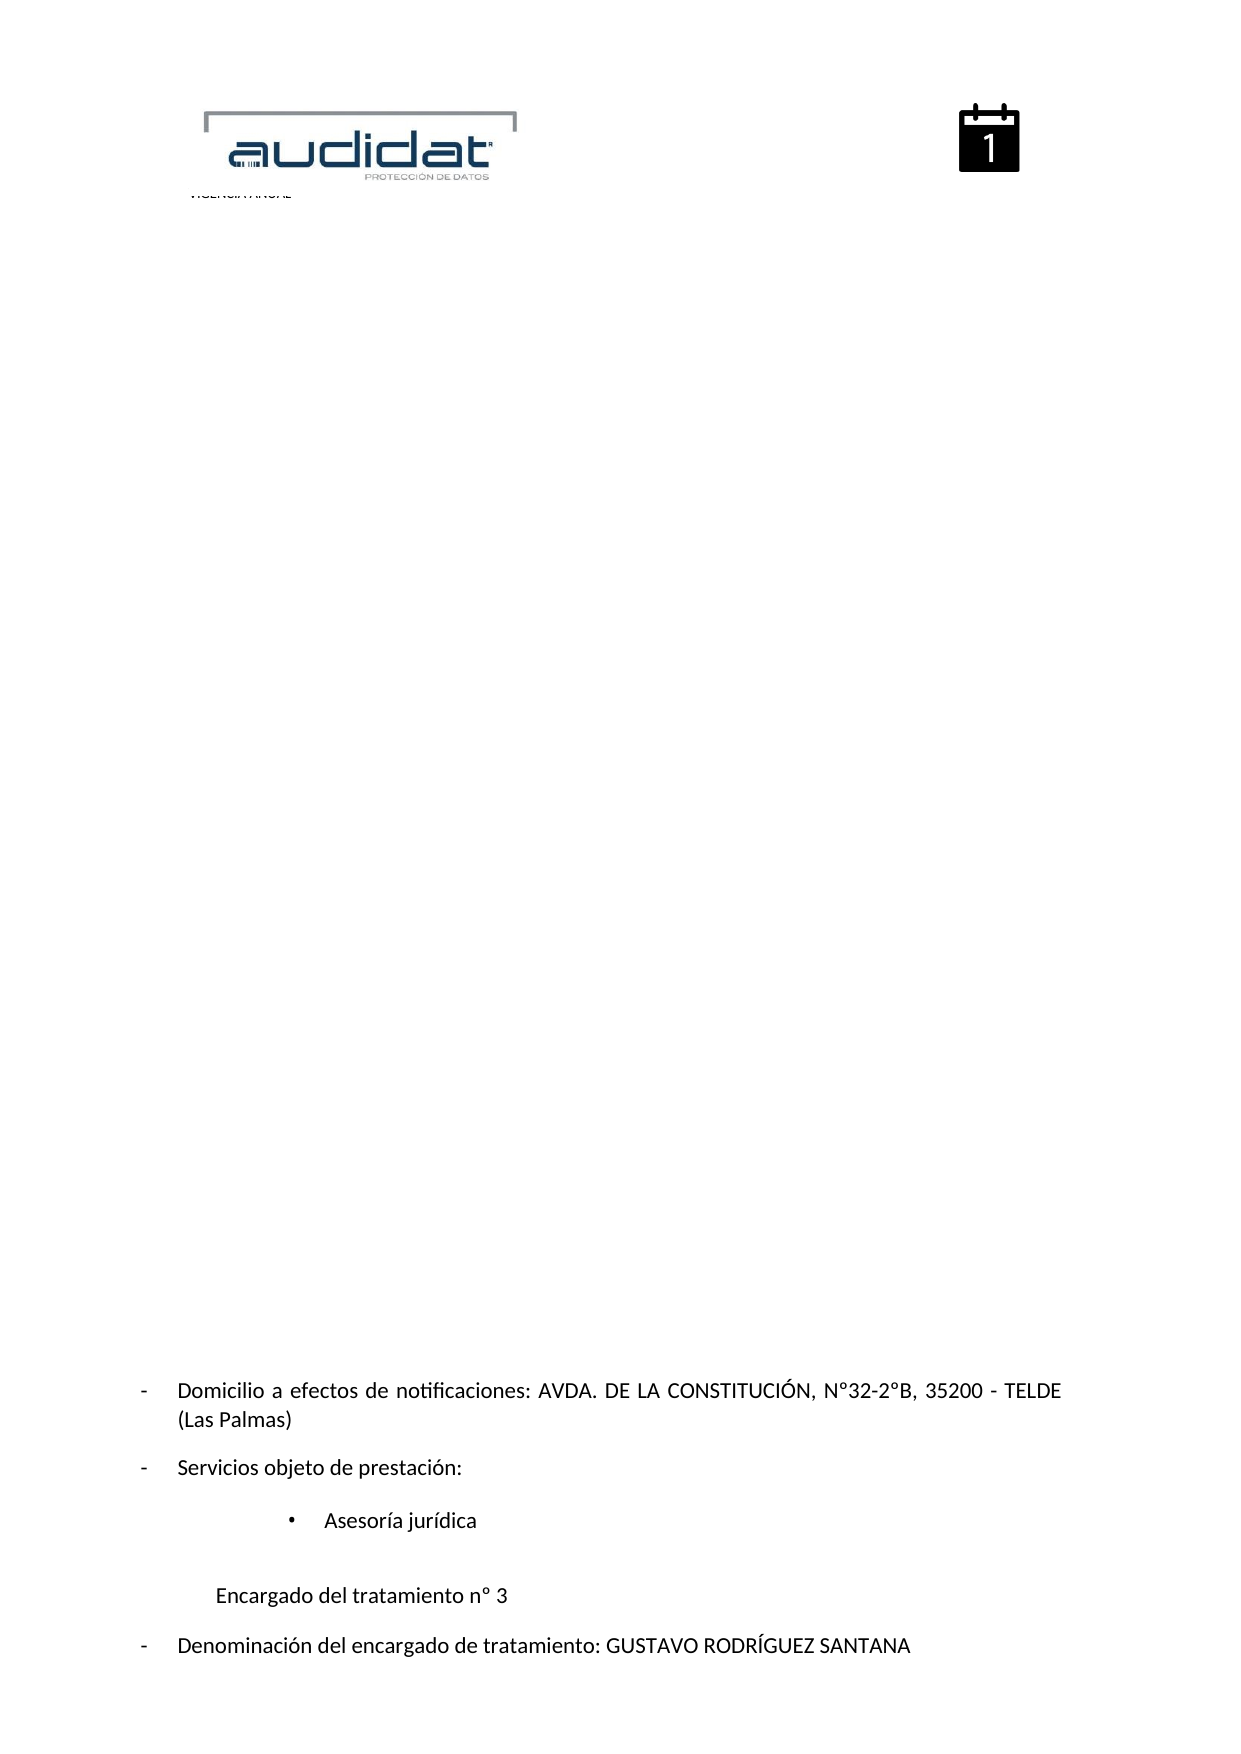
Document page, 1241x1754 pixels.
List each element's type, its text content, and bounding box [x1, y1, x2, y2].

list Domicilio a efectos de notificaciones: AVDA. DE LA CONSTITUCIÓN, Nº32-2ºB, 35200 - TELDE (Las Palmas) [140, 1376, 1063, 1433]
list Servicios objeto de prestación: [140, 1453, 1063, 1481]
list Denominación del encargado de tratamiento: GUSTAVO RODRÍGUEZ SANTANA [140, 1631, 1063, 1659]
text • Asesoría jurídica [177, 1504, 1063, 1535]
subtitle Encargado del tratamiento nº 3 [216, 1581, 1063, 1609]
